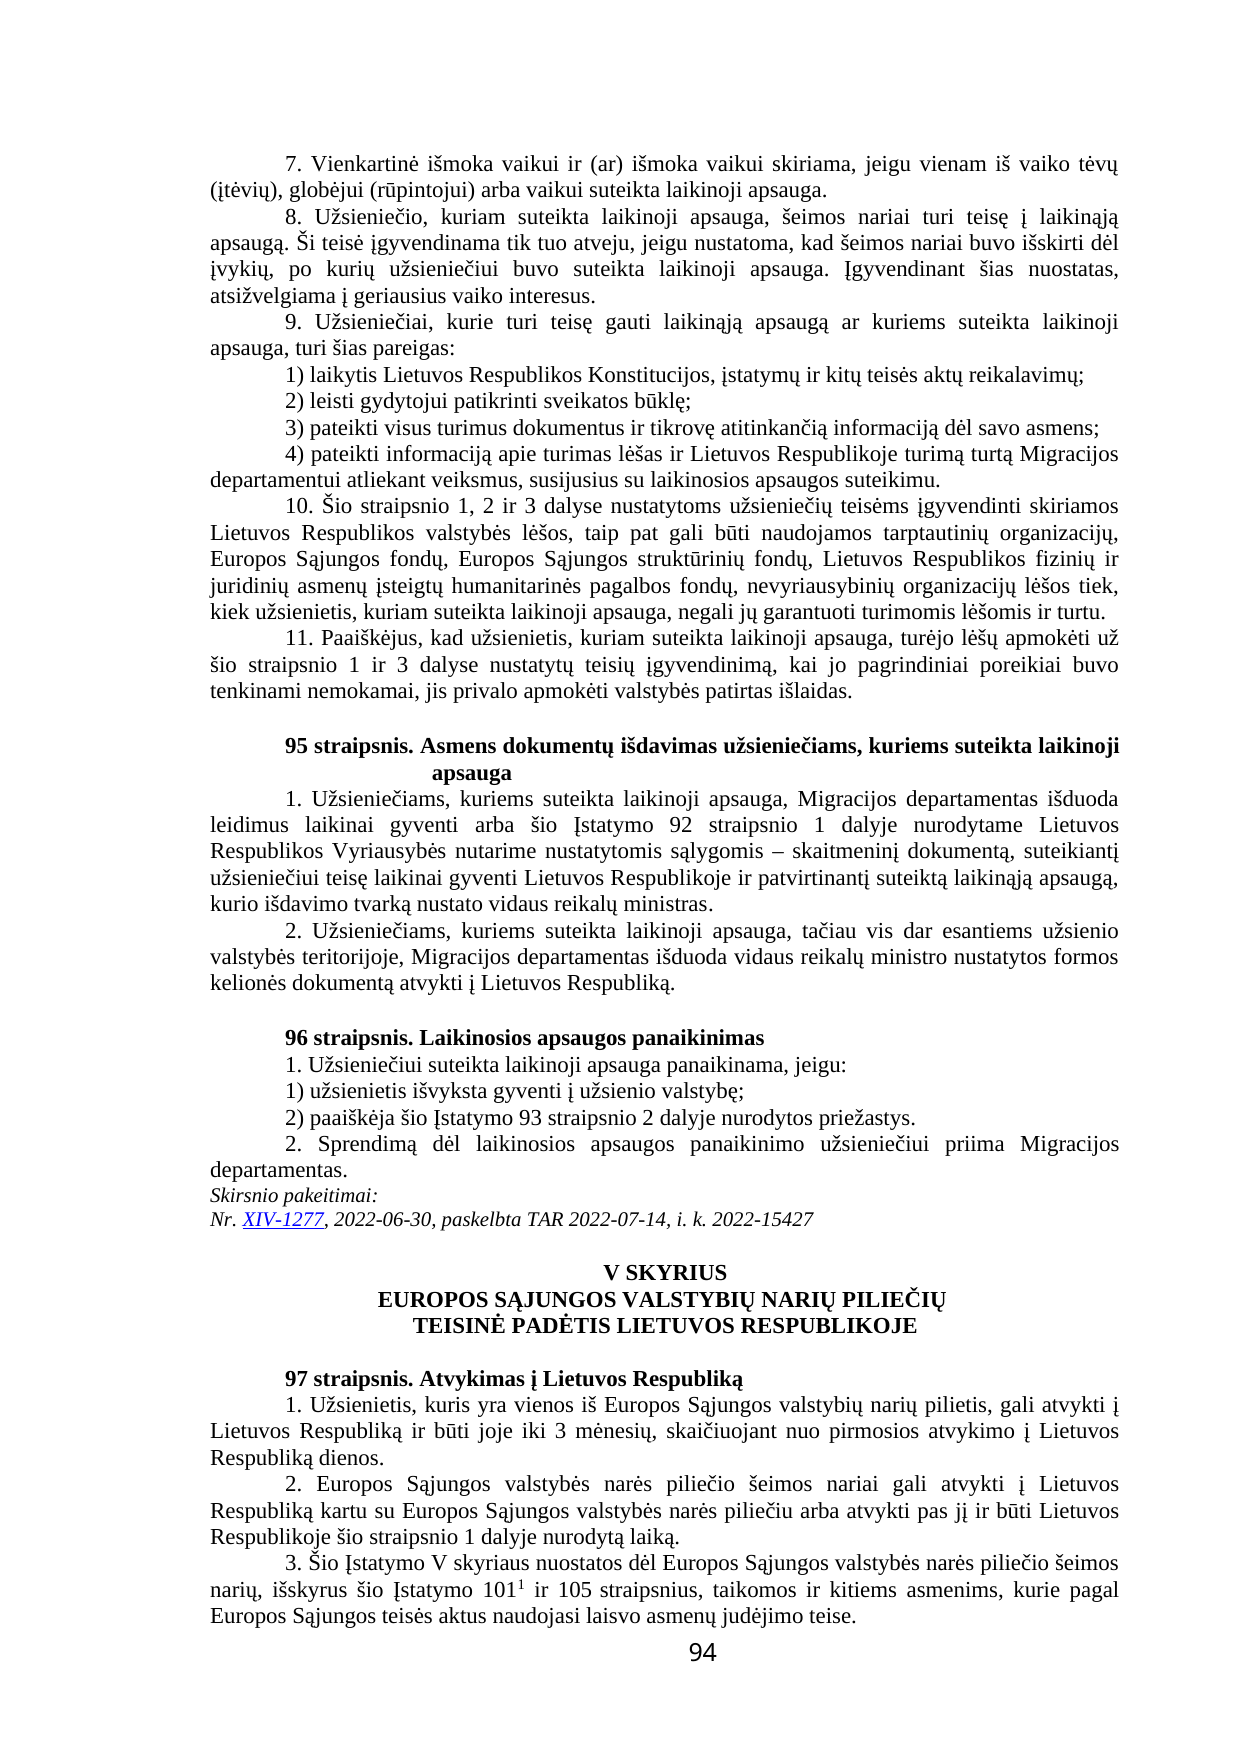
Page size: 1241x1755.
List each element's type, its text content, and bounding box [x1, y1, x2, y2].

text 95 straipsnis. Asmens dokumentų išdavimas užsieniečiams, kuriems suteikta laikinoji apsauga [285, 732, 1120, 785]
text 3) pateikti visus turimus dokumentus ir tikrovę atitinkančią informaciją dėl savo asmens; [210, 413, 1120, 440]
text 96 straipsnis. Laikinosios apsaugos panaikinimas [210, 1024, 1120, 1051]
text 3. Šio Įstatymo V skyriaus nuostatos dėl Europos Sąjungos valstybės narės piliečio šeimos narių, išskyrus šio Įstatymo 1011 ir 105 straipsnius, taikomos ir kitiems asmenims, kurie pagal Europos Sąjungos teisės aktus naudojasi laisvo asmenų judėjimo teise. [210, 1549, 1120, 1628]
text Skirsnio pakeitimai: [210, 1183, 1120, 1207]
text 10. Šio straipsnio 1, 2 ir 3 dalyse nustatytoms užsieniečių teisėms įgyvendinti skiriamos Lietuvos Respublikos valstybės lėšos, taip pat gali būti naudojamos tarptautinių organizacijų, Europos Sąjungos fondų, Europos Sąjungos struktūrinių fondų, Lietuvos Respublikos fizinių ir juridinių asmenų įsteigtų humanitarinės pagalbos fondų, nevyriausybinių organizacijų lėšos tiek, kiek užsienietis, kuriam suteikta laikinoji apsauga, negali jų garantuoti turimomis lėšomis ir turtu. [210, 493, 1120, 624]
text V SKYRIUS [210, 1259, 1120, 1286]
text 2. Europos Sąjungos valstybės narės piliečio šeimos nariai gali atvykti į Lietuvos Respubliką kartu su Europos Sąjungos valstybės narės piliečiu arba atvykti pas jį ir būti Lietuvos Respublikoje šio straipsnio 1 dalyje nurodytą laiką. [210, 1470, 1120, 1549]
text 8. Užsieniečio, kuriam suteikta laikinoji apsauga, šeimos nariai turi teisę į laikinąją apsaugą. Ši teisė įgyvendinama tik tuo atveju, jeigu nustatoma, kad šeimos nariai buvo išskirti dėl įvykių, po kurių užsieniečiui buvo suteikta laikinoji apsauga. Įgyvendinant šias nuostatas, atsižvelgiama į geriausius vaiko interesus. [210, 203, 1120, 308]
text 2. Sprendimą dėl laikinosios apsaugos panaikinimo užsieniečiui priima Migracijos departamentas. [210, 1130, 1120, 1183]
text EUROPOS SĄJUNGOS VALSTYBIŲ NARIŲ PILIEČIŲ [210, 1286, 1120, 1312]
text 97 straipsnis. Atvykimas į Lietuvos Respubliką [210, 1365, 1120, 1391]
text 2. Užsieniečiams, kuriems suteikta laikinoji apsauga, tačiau vis dar esantiems užsienio valstybės teritorijoje, Migracijos departamentas išduoda vidaus reikalų ministro nustatytos formos kelionės dokumentą atvykti į Lietuvos Respubliką. [210, 917, 1120, 996]
text 1. Užsienietis, kuris yra vienos iš Europos Sąjungos valstybių narių pilietis, gali atvykti į Lietuvos Respubliką ir būti joje iki 3 mėnesių, skaičiuojant nuo pirmosios atvykimo į Lietuvos Respubliką dienos. [210, 1391, 1120, 1470]
text TEISINĖ PADĖTIS LIETUVOS RESPUBLIKOJE [210, 1312, 1120, 1338]
text 2) paaiškėja šio Įstatymo 93 straipsnio 2 dalyje nurodytos priežastys. [210, 1103, 1120, 1130]
text Nr. XIV-1277, 2022-06-30, paskelbta TAR 2022-07-14, i. k. 2022-15427 [210, 1207, 1120, 1231]
text 11. Paaiškėjus, kad užsienietis, kuriam suteikta laikinoji apsauga, turėjo lėšų apmokėti už šio straipsnio 1 ir 3 dalyse nustatytų teisių įgyvendinimą, kai jo pagrindiniai poreikiai buvo tenkinami nemokamai, jis privalo apmokėti valstybės patirtas išlaidas. [210, 624, 1120, 703]
text 9. Užsieniečiai, kurie turi teisę gauti laikinąją apsaugą ar kuriems suteikta laikinoji apsauga, turi šias pareigas: [210, 308, 1120, 361]
text 1. Užsieniečiams, kuriems suteikta laikinoji apsauga, Migracijos departamentas išduoda leidimus laikinai gyventi arba šio Įstatymo 92 straipsnio 1 dalyje nurodytame Lietuvos Respublikos Vyriausybės nutarime nustatytomis sąlygomis – skaitmeninį dokumentą, suteikiantį užsieniečiui teisę laikinai gyventi Lietuvos Respublikoje ir patvirtinantį suteiktą laikinąją apsaugą, kurio išdavimo tvarką nustato vidaus reikalų ministras. [210, 785, 1120, 917]
text 1. Užsieniečiui suteikta laikinoji apsauga panaikinama, jeigu: [210, 1051, 1120, 1077]
text 1) laikytis Lietuvos Respublikos Konstitucijos, įstatymų ir kitų teisės aktų reikalavimų; [210, 361, 1120, 387]
text 7. Vienkartinė išmoka vaikui ir (ar) išmoka vaikui skiriama, jeigu vienam iš vaiko tėvų (įtėvių), globėjui (rūpintojui) arba vaikui suteikta laikinoji apsauga. [210, 150, 1120, 203]
text 1) užsienietis išvyksta gyventi į užsienio valstybę; [210, 1077, 1120, 1103]
text 2) leisti gydytojui patikrinti sveikatos būklę; [210, 387, 1120, 413]
text 4) pateikti informaciją apie turimas lėšas ir Lietuvos Respublikoje turimą turtą Migracijos departamentui atliekant veiksmus, susijusius su laikinosios apsaugos suteikimu. [210, 440, 1120, 493]
